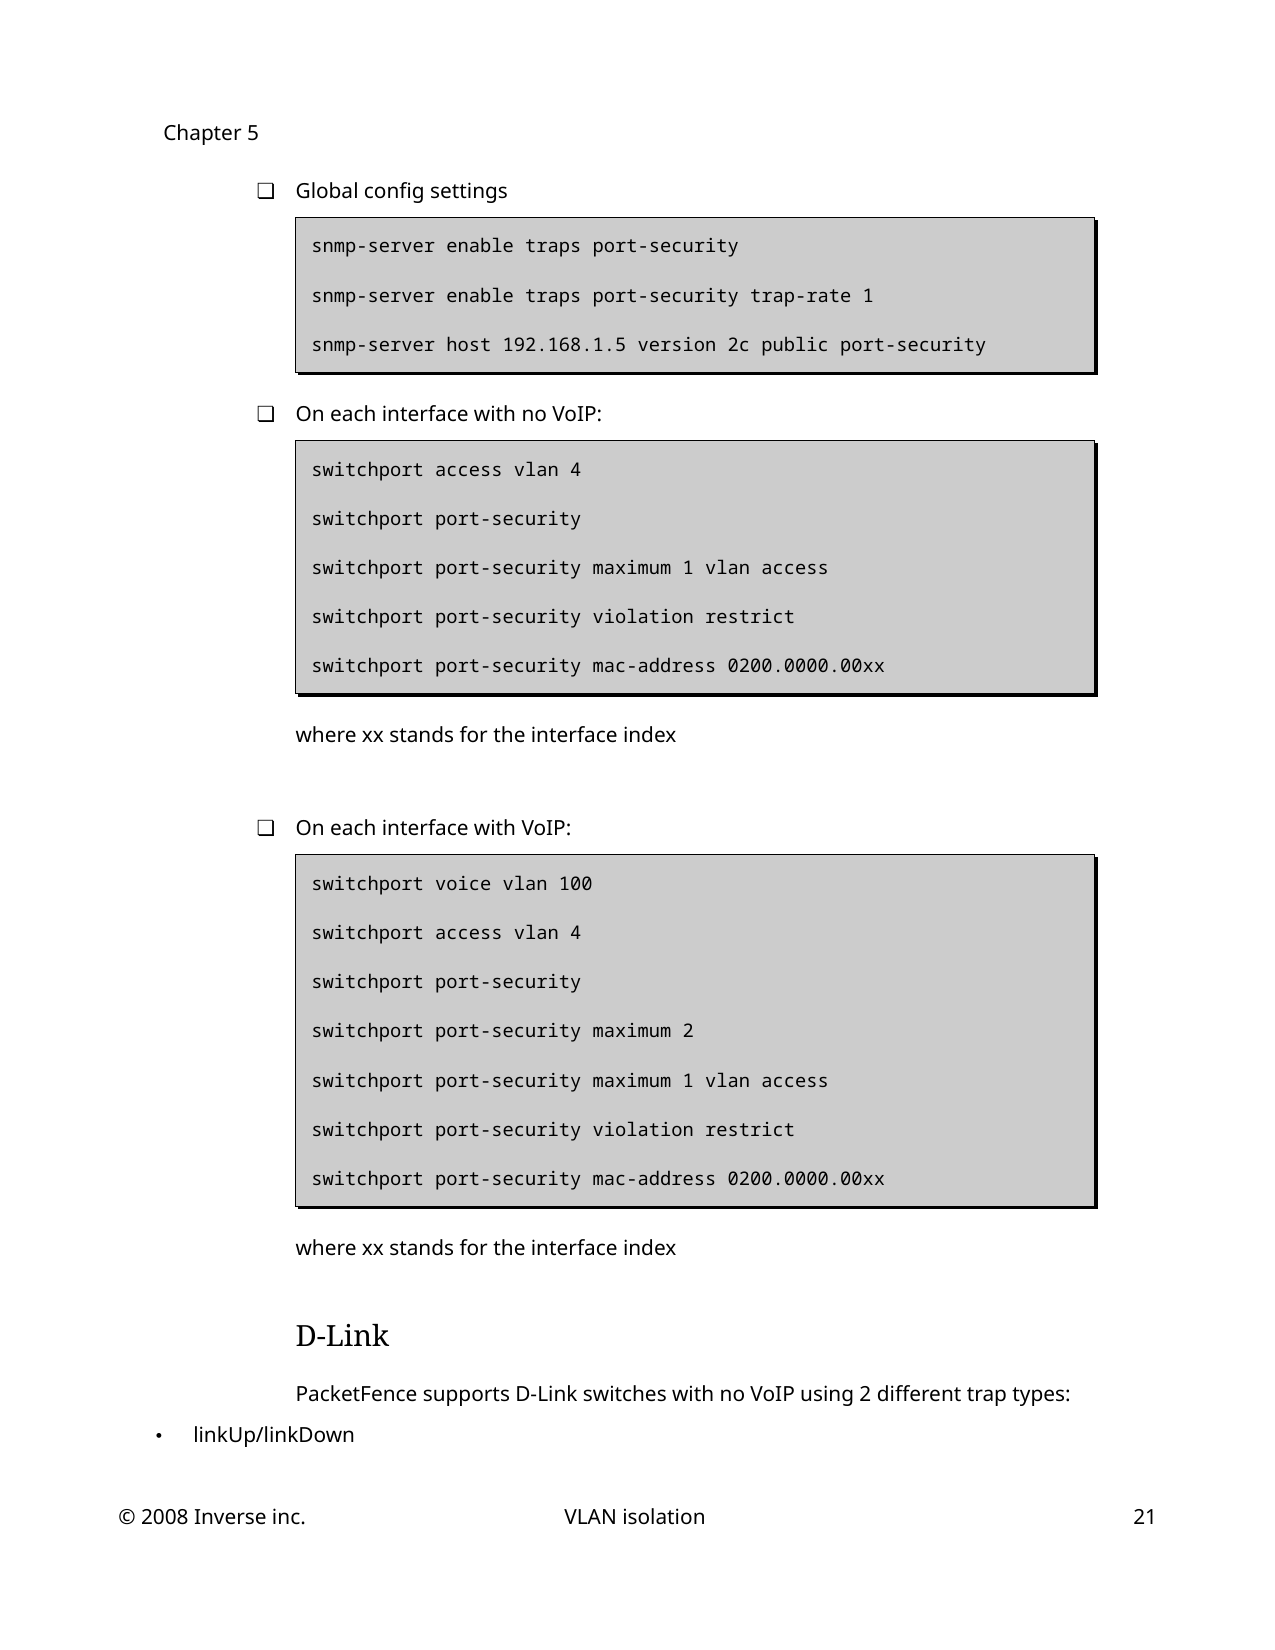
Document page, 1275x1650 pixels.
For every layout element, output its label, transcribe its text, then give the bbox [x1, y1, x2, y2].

text switchport port-security mac-address 0200.0000.00xx [296, 637, 1094, 693]
list ❏ Global config settings [256, 176, 1157, 204]
list ❏ On each interface with no VoIP: [256, 399, 1157, 427]
text snmp-server enable traps port-security trap-rate 1 [296, 266, 1094, 307]
text switchport port-security maximum 1 vlan access [296, 538, 1094, 580]
text switchport port-security [296, 489, 1094, 531]
text switchport voice vlan 100 [296, 855, 1094, 896]
list linkUp/linkDown [156, 1420, 1157, 1449]
text snmp-server host 192.168.1.5 version 2c public port-security [296, 315, 1094, 372]
text switchport port-security mac-address 0200.0000.00xx [296, 1149, 1094, 1206]
text switchport access vlan 4 [296, 903, 1094, 945]
text switchport access vlan 4 [296, 441, 1094, 481]
text switchport port-security violation restrict [296, 1100, 1094, 1142]
text where xx stands for the interface index [295, 1233, 1157, 1262]
subtitle D-Link [295, 1315, 1157, 1355]
text switchport port-security [296, 953, 1094, 994]
text snmp-server enable traps port-security [296, 218, 1094, 258]
text switchport port-security violation restrict [296, 587, 1094, 629]
text where xx stands for the interface index [295, 720, 1157, 749]
text switchport port-security maximum 1 vlan access [296, 1051, 1094, 1092]
list ❏ On each interface with VoIP: [256, 813, 1157, 842]
text PacketFence supports D-Link switches with no VoIP using 2 different trap types: [295, 1379, 1157, 1408]
text switchport port-security maximum 2 [296, 1002, 1094, 1043]
